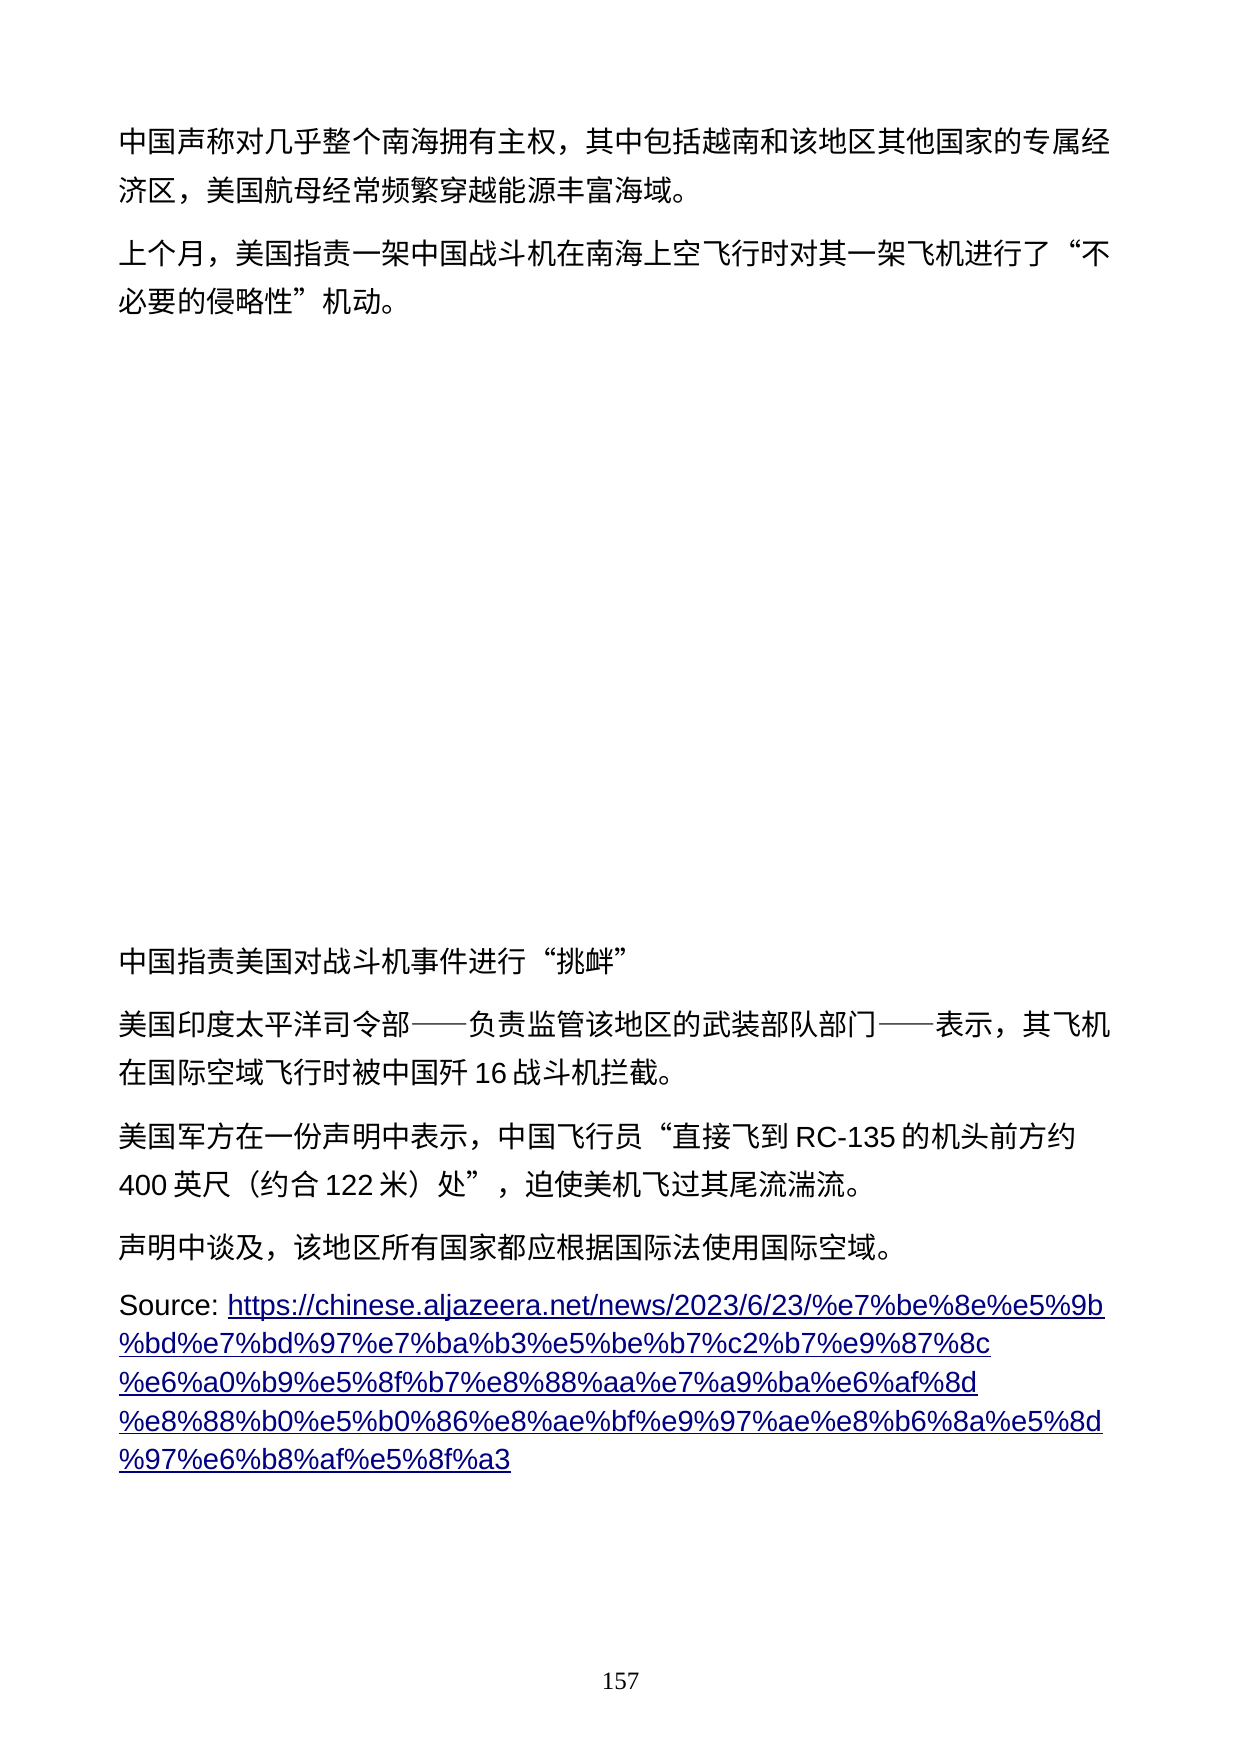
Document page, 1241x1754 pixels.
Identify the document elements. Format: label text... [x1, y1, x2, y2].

text 美国军方在一份声明中表示，中国飞行员“直接飞到RC-135的机头前方约400英尺（约合122米）处”，迫使美机飞过其尾流湍流。 [118, 1113, 1122, 1204]
text 上个月，美国指责一架中国战斗机在南海上空飞行时对其一架飞机进行了“不必要的侵略性”机动。 [118, 230, 1122, 321]
text Source: https://chinese.aljazeera.net/news/2023/6/23/%e7%be%8e%e5%9b%bd%e7%bd%97%e7%ba%b3%e5%be%b7%c2%b7%e9%87%8c%e6%a0%b9%e5%8f%b7%e8%88%aa%e7%a9%ba%e6%af%8d%e8%88%b0%e5%b0%86%e8%ae%bf%e9%97%ae%e8%b6%8a%e5%8d%97%e6%b8%af%e5%8f%a3 [118, 1288, 1122, 1476]
text 声明中谈及，该地区所有国家都应根据国际法使用国际空域。 [118, 1225, 1122, 1267]
text 中国指责美国对战斗机事件进行“挑衅” [118, 342, 1122, 981]
text 中国声称对几乎整个南海拥有主权，其中包括越南和该地区其他国家的专属经济区，美国航母经常频繁穿越能源丰富海域。 [118, 118, 1122, 209]
text 美国印度太平洋司令部——负责监管该地区的武装部队部门——表示，其飞机在国际空域飞行时被中国歼16战斗机拦截。 [118, 1002, 1122, 1092]
